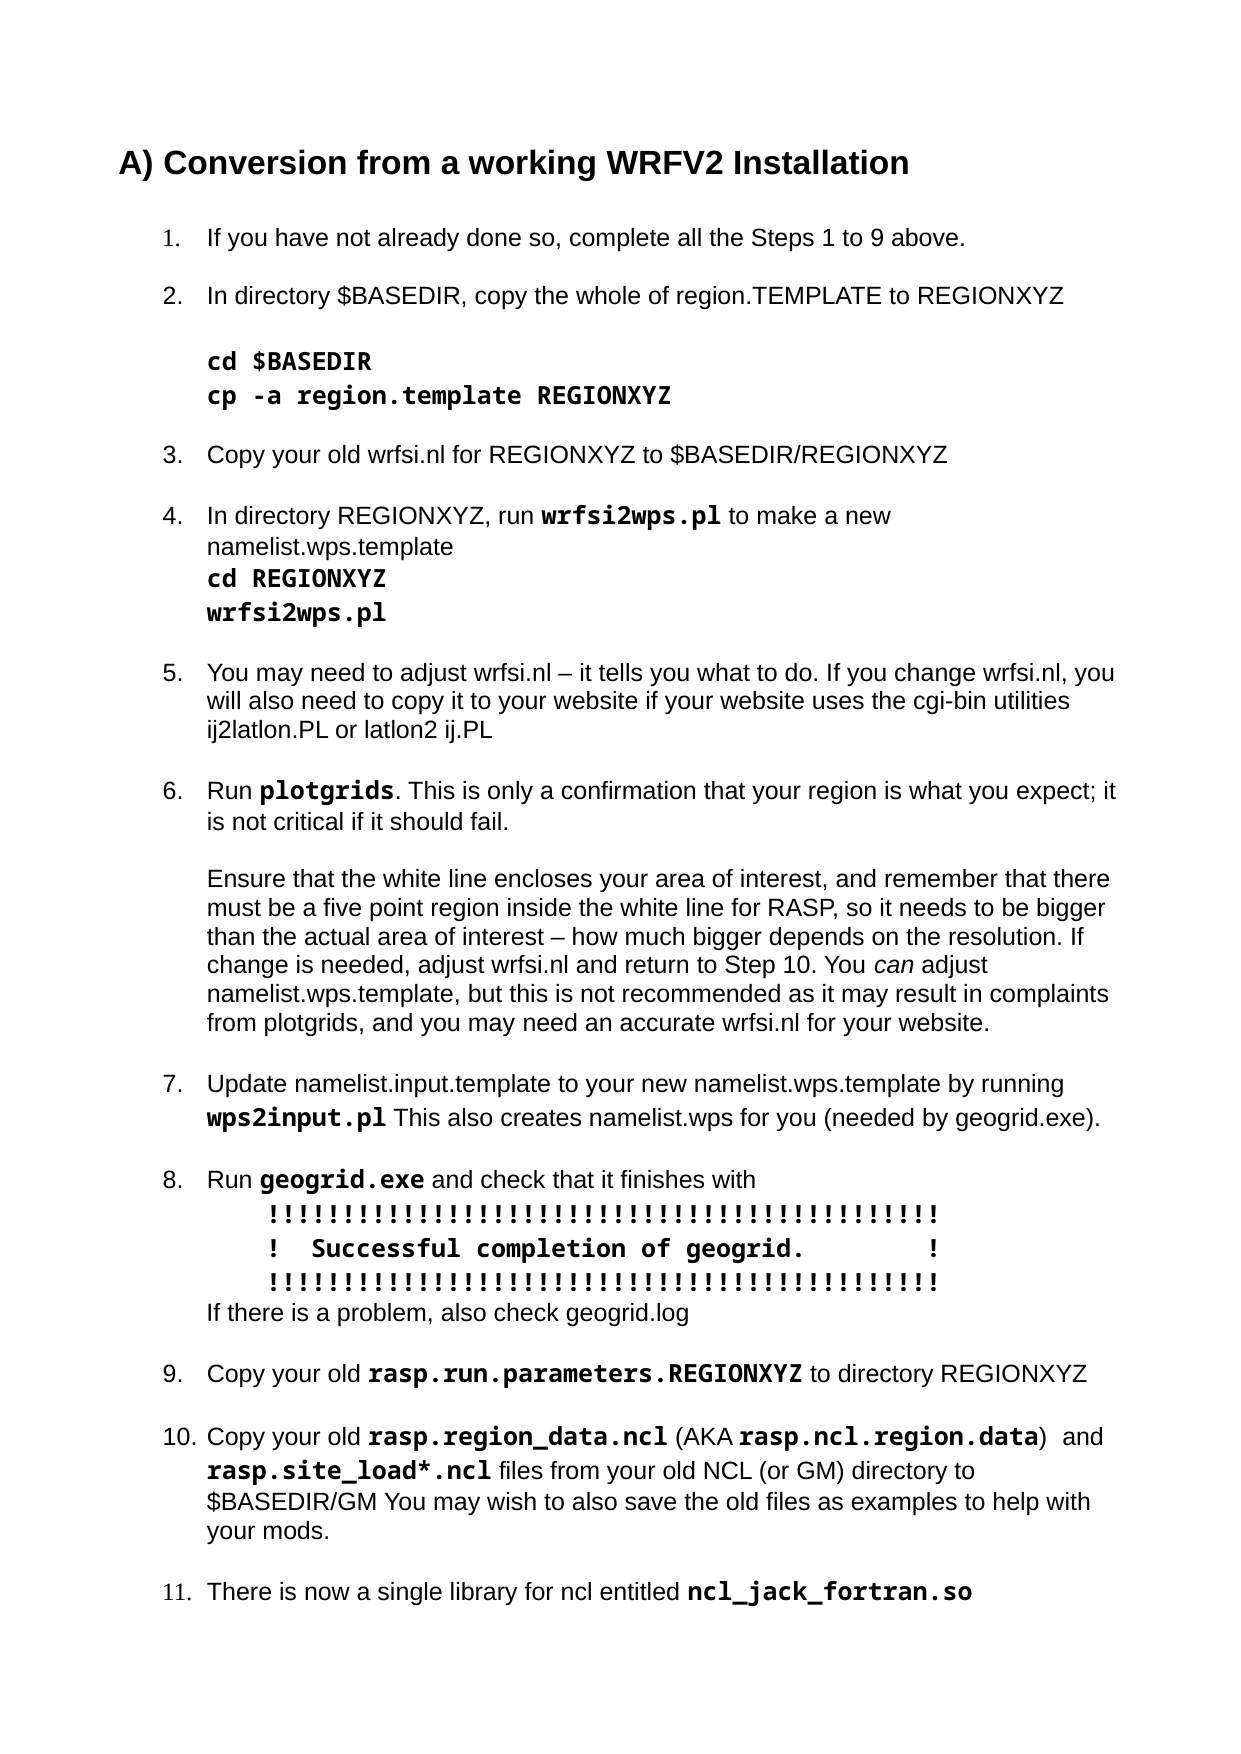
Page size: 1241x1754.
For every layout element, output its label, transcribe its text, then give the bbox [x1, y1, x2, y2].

subtitle Conversion from a working WRFV2 Installation [118, 143, 1122, 182]
list cp -a region.template REGIONXYZ [156, 377, 1122, 412]
list In directory $BASEDIR, copy the whole of region.TEMPLATE to REGIONXYZ [156, 281, 1122, 309]
list cd REGIONXYZ [156, 561, 1122, 595]
list Copy your old rasp.region_data.ncl (AKA rasp.ncl.region.data) and rasp.site_load*.ncl files from your old NCL (or GM) directory to $BASEDIR/GM You may wish to also save the old files as examples to help with your mods. [156, 1419, 1122, 1544]
list Copy your old wrfsi.nl for REGIONXYZ to $BASEDIR/REGIONXYZ [156, 440, 1122, 469]
list Update namelist.input.template to your new namelist.wps.template by running wps2input.pl This also creates namelist.wps for you (needed by geogrid.exe). [156, 1065, 1122, 1133]
list cd $BASEDIR [156, 343, 1122, 377]
list wrfsi2wps.pl [156, 595, 1122, 629]
text !!!!!!!!!!!!!!!!!!!!!!!!!!!!!!!!!!!!!!!!!!!!! [266, 1264, 1122, 1298]
list Run geogrid.exe and check that it finishes with [156, 1162, 1122, 1196]
list If you have not already done so, complete all the Steps 1 to 9 above. [156, 223, 1122, 252]
list Copy your old rasp.run.parameters.REGIONXYZ to directory REGIONXYZ [156, 1356, 1122, 1390]
text If there is a problem, also check geogrid.log [118, 1298, 1122, 1327]
list Run plotgrids. This is only a confirmation that your region is what you expect; it is not critical if it should fail. [156, 772, 1122, 835]
list In directory REGIONXYZ, run wrfsi2wps.pl to make a new namelist.wps.template [156, 498, 1122, 561]
list Ensure that the white line encloses your area of interest, and remember that there must be a five point region inside the white line for RASP, so it needs to be bigger than the actual area of interest – how much bigger depends on the resolution. If change is needed, adjust wrfsi.nl and return to Step 10. You can adjust namelist.wps.template, but this is not recommended as it may result in complaints from plotgrids, and you may need an accurate wrfsi.nl for your website. [156, 864, 1122, 1037]
text ! Successful completion of geogrid. ! [266, 1230, 1122, 1264]
text !!!!!!!!!!!!!!!!!!!!!!!!!!!!!!!!!!!!!!!!!!!!! [266, 1196, 1122, 1230]
list There is now a single library for ncl entitled ncl_jack_fortran.so [156, 1573, 1122, 1607]
list You may need to adjust wrfsi.nl – it tells you what to do. If you change wrfsi.nl, you will also need to copy it to your website if your website uses the cgi-bin utilities ij2latlon.PL or latlon2 ij.PL [156, 657, 1122, 744]
